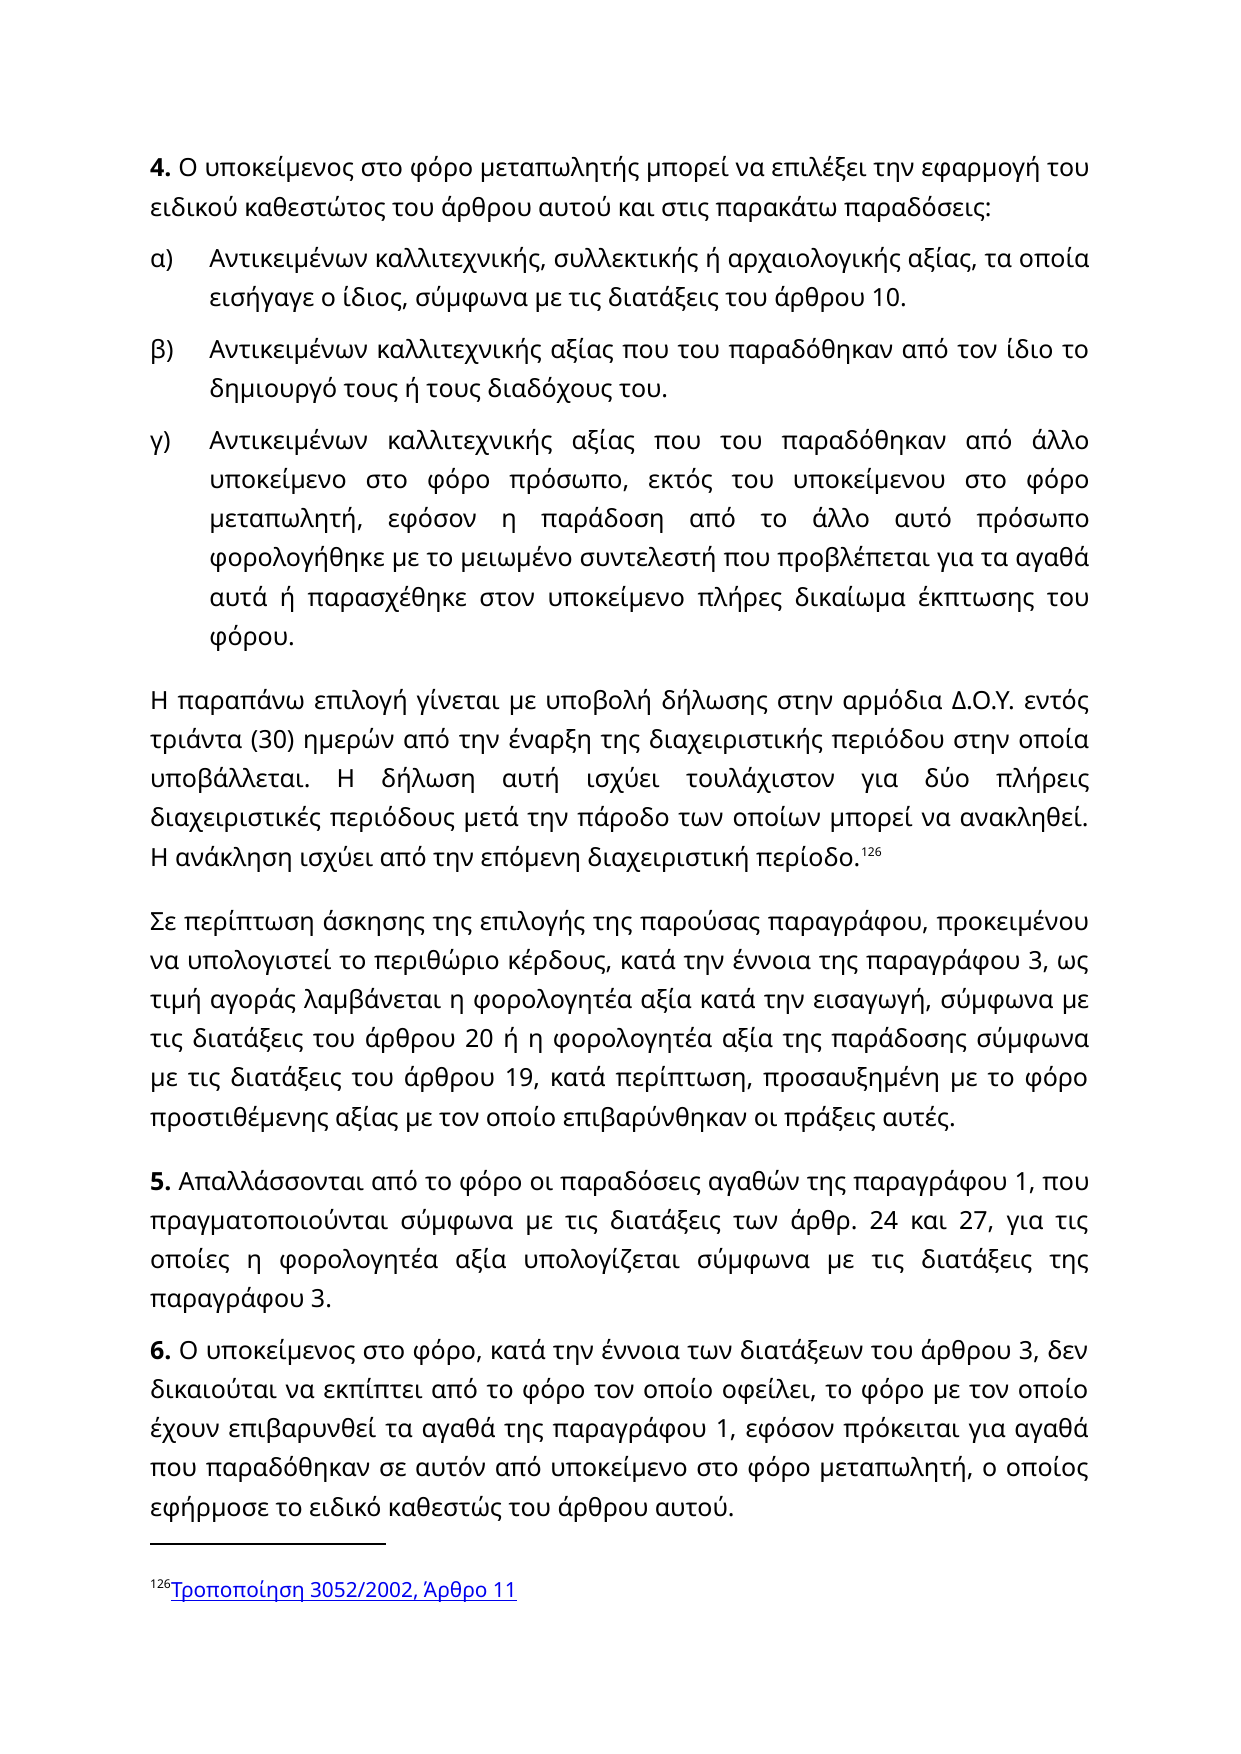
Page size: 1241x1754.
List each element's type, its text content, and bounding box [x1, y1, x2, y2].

list α) Αντικειμένων καλλιτεχνικής, συλλεκτικής ή αρχαιολογικής αξίας, τα οποία εισήγαγε ο ίδιος, σύμφωνα με τις διατάξεις του άρθρου 10. [150, 241, 1090, 314]
text 6. Ο υποκείμενος στο φόρο, κατά την έννοια των διατάξεων του άρθρου 3, δεν δικαιούται να εκπίπτει από το φόρο τον οποίο οφείλει, το φόρο με τον οποίο έχουν επιβαρυνθεί τα αγαθά της παραγράφου 1, εφόσον πρόκειται για αγαθά που παραδόθηκαν σε αυτόν από υποκείμενο στο φόρο μεταπωλητή, ο οποίος εφήρμοσε το ειδικό καθεστώς του άρθρου αυτού. [150, 1332, 1090, 1523]
list γ) Αντικειμένων καλλιτεχνικής αξίας που του παραδόθηκαν από άλλο υποκείμενο στο φόρο πρόσωπο, εκτός του υποκείμενου στο φόρο μεταπωλητή, εφόσον η παράδοση από το άλλο αυτό πρόσωπο φορολογήθηκε με το μειωμένο συντελεστή που προβλέπεται για τα αγαθά αυτά ή παρασχέθηκε στον υποκείμενο πλήρες δικαίωμα έκπτωσης του φόρου. [150, 422, 1090, 652]
text Τροποποίηση 3052/2002, Άρθρο 11 [150, 1576, 1090, 1604]
text 4. Ο υποκείμενος στο φόρο μεταπωλητής μπορεί να επιλέξει την εφαρμογή του ειδικού καθεστώτος του άρθρου αυτού και στις παρακάτω παραδόσεις: [150, 150, 1090, 223]
text Σε περίπτωση άσκησης της επιλογής της παρούσας παραγράφου, προκειμένου να υπολογιστεί το περιθώριο κέρδους, κατά την έννοια της παραγράφου 3, ως τιμή αγοράς λαμβάνεται η φορολογητέα αξία κατά την εισαγωγή, σύμφωνα με τις διατάξεις του άρθρου 20 ή η φορολογητέα αξία της παράδοσης σύμφωνα με τις διατάξεις του άρθρου 19, κατά περίπτωση, προσαυξημένη με το φόρο προστιθέμενης αξίας με τον οποίο επιβαρύνθηκαν οι πράξεις αυτές. [150, 903, 1090, 1133]
text Η παραπάνω επιλογή γίνεται με υποβολή δήλωσης στην αρμόδια Δ.Ο.Υ. εντός τριάντα (30) ημερών από την έναρξη της διαχειριστικής περιόδου στην οποία υποβάλλεται. Η δήλωση αυτή ισχύει τουλάχιστον για δύο πλήρεις διαχειριστικές περιόδους μετά την πάροδο των οποίων μπορεί να ανακληθεί. Η ανάκληση ισχύει από την επόμενη διαχειριστική περίοδο. [150, 682, 1090, 873]
list β) Αντικειμένων καλλιτεχνικής αξίας που του παραδόθηκαν από τον ίδιο το δημιουργό τους ή τους διαδόχους του. [150, 332, 1090, 405]
text 5. Απαλλάσσονται από το φόρο οι παραδόσεις αγαθών της παραγράφου 1, που πραγματοποιούνται σύμφωνα με τις διατάξεις των άρθρ. 24 και 27, για τις οποίες η φορολογητέα αξία υπολογίζεται σύμφωνα με τις διατάξεις της παραγράφου 3. [150, 1163, 1090, 1315]
